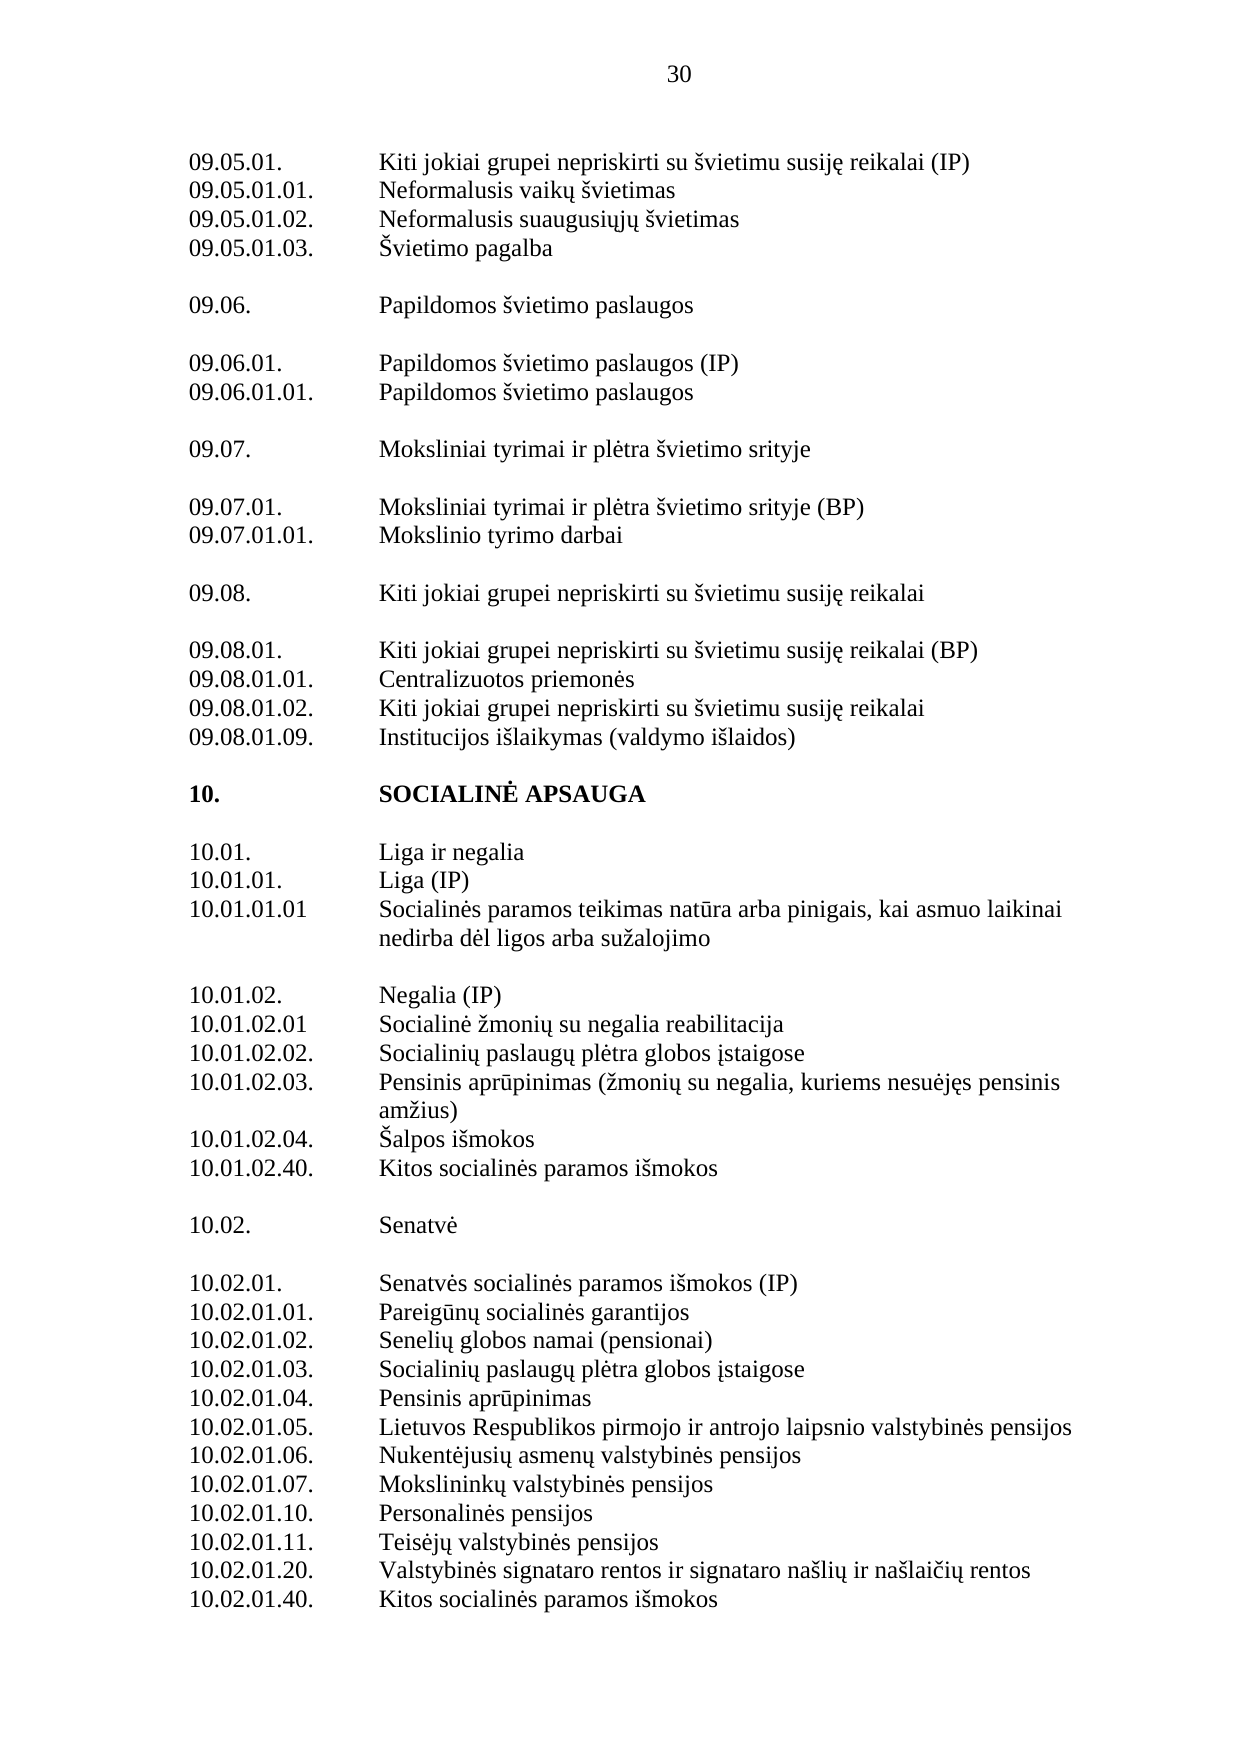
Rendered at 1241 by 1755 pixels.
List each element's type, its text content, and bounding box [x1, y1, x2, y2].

table_cell Papildomos švietimo paslaugos (IP) [367, 348, 1122, 377]
table_cell [367, 406, 1122, 434]
table_cell [177, 549, 367, 578]
table_cell 09.05.01.02. [177, 204, 367, 233]
table_cell SOCIALINĖ APSAUGA [367, 779, 1122, 808]
table_cell [367, 463, 1122, 492]
table_cell Kiti jokiai grupei nepriskirti su švietimu susiję reikalai (BP) [367, 636, 1122, 664]
table_cell [367, 118, 1122, 147]
table_cell 09.08.01.09. [177, 722, 367, 751]
table_cell Socialinė žmonių su negalia reabilitacija [367, 1009, 1122, 1038]
table_cell [177, 808, 367, 837]
table_cell 10.02.01. [177, 1268, 367, 1297]
table_cell [177, 463, 367, 492]
table_cell 10.01.01. [177, 866, 367, 894]
table_cell 10.01.01.01 [177, 894, 367, 952]
table_cell Pensinis aprūpinimas [367, 1383, 1122, 1412]
table_cell Senatvė [367, 1211, 1122, 1239]
table_cell 10.02.01.02. [177, 1326, 367, 1354]
table_cell 10.02.01.07. [177, 1469, 367, 1498]
table_cell 09.07. [177, 434, 367, 463]
table_cell [177, 118, 367, 147]
table_cell 10.02.01.40. [177, 1584, 367, 1613]
table_cell 09.05.01.01. [177, 176, 367, 204]
table_cell [367, 319, 1122, 348]
table_cell [177, 751, 367, 779]
table_cell 10.02.01.03. [177, 1354, 367, 1383]
table_cell Papildomos švietimo paslaugos [367, 291, 1122, 319]
table_cell 10.01.02.02. [177, 1038, 367, 1067]
table_cell Liga ir negalia [367, 837, 1122, 866]
table_cell [367, 549, 1122, 578]
table_cell Pensinis aprūpinimas (žmonių su negalia, kuriems nesuėjęs pensinis amžius) [367, 1067, 1122, 1124]
table_cell 09.08.01. [177, 636, 367, 664]
table_cell Neformalusis vaikų švietimas [367, 176, 1122, 204]
table_cell [177, 1182, 367, 1211]
table_cell 10.02.01.20. [177, 1556, 367, 1584]
table_cell Centralizuotos priemonės [367, 664, 1122, 693]
table_cell Nukentėjusių asmenų valstybinės pensijos [367, 1441, 1122, 1469]
table_cell [367, 262, 1122, 291]
table_cell [367, 808, 1122, 837]
table_cell Personalinės pensijos [367, 1498, 1122, 1527]
table_cell 10.02.01.10. [177, 1498, 367, 1527]
table_cell 10.02.01.05. [177, 1412, 367, 1441]
table_cell 10.01. [177, 837, 367, 866]
table_cell [367, 1182, 1122, 1211]
table_cell 10.02.01.11. [177, 1527, 367, 1556]
table_cell Senatvės socialinės paramos išmokos (IP) [367, 1268, 1122, 1297]
table_cell Švietimo pagalba [367, 233, 1122, 262]
table_cell 10.01.02.04. [177, 1124, 367, 1153]
table_cell [177, 1239, 367, 1268]
table_cell Negalia (IP) [367, 981, 1122, 1009]
table_cell Socialinių paslaugų plėtra globos įstaigose [367, 1038, 1122, 1067]
table_cell Socialinių paslaugų plėtra globos įstaigose [367, 1354, 1122, 1383]
table_cell 10.01.02.40. [177, 1153, 367, 1182]
table_cell 10.02.01.04. [177, 1383, 367, 1412]
table_cell 09.08.01.01. [177, 664, 367, 693]
table_cell [177, 406, 367, 434]
table_cell Kiti jokiai grupei nepriskirti su švietimu susiję reikalai [367, 693, 1122, 722]
table_cell [367, 952, 1122, 981]
table_cell 09.07.01.01. [177, 521, 367, 549]
table_cell 10.02.01.06. [177, 1441, 367, 1469]
table_cell 10.01.02.01 [177, 1009, 367, 1038]
table_cell Šalpos išmokos [367, 1124, 1122, 1153]
table_cell [177, 952, 367, 981]
table_cell [367, 607, 1122, 636]
table_cell 09.08. [177, 578, 367, 607]
table_cell [177, 319, 367, 348]
table_cell 10.01.02.03. [177, 1067, 367, 1124]
table_cell Moksliniai tyrimai ir plėtra švietimo srityje (BP) [367, 492, 1122, 521]
table_cell 09.08.01.02. [177, 693, 367, 722]
table_cell 09.06.01. [177, 348, 367, 377]
table_cell Teisėjų valstybinės pensijos [367, 1527, 1122, 1556]
table_cell Kitos socialinės paramos išmokos [367, 1584, 1122, 1613]
table_cell Lietuvos Respublikos pirmojo ir antrojo laipsnio valstybinės pensijos [367, 1412, 1122, 1441]
table_cell 10. [177, 779, 367, 808]
table_cell Pareigūnų socialinės garantijos [367, 1297, 1122, 1326]
table_cell Liga (IP) [367, 866, 1122, 894]
table_cell 09.05.01. [177, 147, 367, 176]
table_cell [367, 1239, 1122, 1268]
table_cell [177, 262, 367, 291]
table_cell 09.05.01.03. [177, 233, 367, 262]
table_cell Mokslininkų valstybinės pensijos [367, 1469, 1122, 1498]
table_cell Kitos socialinės paramos išmokos [367, 1153, 1122, 1182]
table_cell [367, 751, 1122, 779]
table_cell [177, 607, 367, 636]
table_cell Kiti jokiai grupei nepriskirti su švietimu susiję reikalai (IP) [367, 147, 1122, 176]
table_cell 10.01.02. [177, 981, 367, 1009]
table_cell Papildomos švietimo paslaugos [367, 377, 1122, 406]
table_cell Institucijos išlaikymas (valdymo išlaidos) [367, 722, 1122, 751]
table_cell Socialinės paramos teikimas natūra arba pinigais, kai asmuo laikinai nedirba dėl ligos arba sužalojimo [367, 894, 1122, 952]
table_cell Mokslinio tyrimo darbai [367, 521, 1122, 549]
table_cell 09.06. [177, 291, 367, 319]
table_cell Neformalusis suaugusiųjų švietimas [367, 204, 1122, 233]
table_cell 09.07.01. [177, 492, 367, 521]
table_cell Moksliniai tyrimai ir plėtra švietimo srityje [367, 434, 1122, 463]
table_cell Kiti jokiai grupei nepriskirti su švietimu susiję reikalai [367, 578, 1122, 607]
table_cell 09.06.01.01. [177, 377, 367, 406]
table_cell Valstybinės signataro rentos ir signataro našlių ir našlaičių rentos [367, 1556, 1122, 1584]
table_cell 10.02. [177, 1211, 367, 1239]
table_cell Senelių globos namai (pensionai) [367, 1326, 1122, 1354]
table_cell 10.02.01.01. [177, 1297, 367, 1326]
